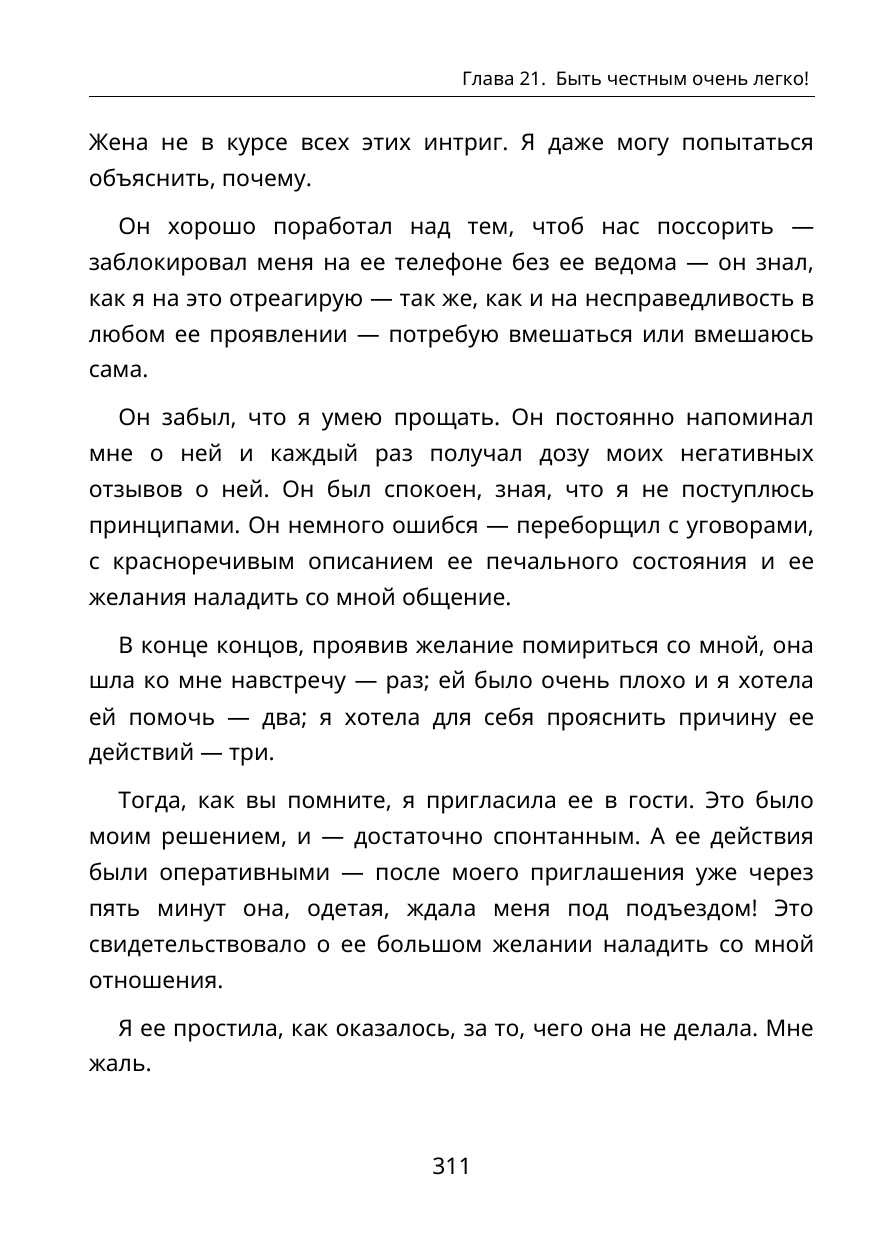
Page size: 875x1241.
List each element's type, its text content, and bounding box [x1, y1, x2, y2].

text Тогда, как вы помните, я пригласила ее в гости. Это было моим решением, и — достаточно спонтанным. А ее действия были оперативными — после моего приглашения уже через пять минут она, одетая, ждала меня под подъездом! Это свидетельствовало о ее большом желании наладить со мной отношения. [88, 784, 815, 995]
text Я ее простила, как оказалось, за то, чего она не делала. Мне жаль. [88, 1011, 815, 1079]
text Он забыл, что я умею прощать. Он постоянно напоминал мне о ней и каждый раз получал дозу моих негативных отзывов о ней. Он был спокоен, зная, что я не поступлюсь принципами. Он немного ошибся — переборщил с уговорами, с красноречивым описанием ее печального состояния и ее желания наладить со мной общение. [88, 401, 815, 612]
text В конце концов, проявив желание помириться со мной, она шла ко мне навстречу — раз; ей было очень плохо и я хотела ей помочь — два; я хотела для себя прояснить причину ее действий — три. [88, 628, 815, 768]
text Жена не в курсе всех этих интриг. Я даже могу попытаться объяснить, почему. [88, 126, 815, 193]
text Он хорошо поработал над тем, чтоб нас поссорить — заблокировал меня на ее телефоне без ее ведома — он знал, как я на это отреагирую — так же, как и на несправедливость в любом ее проявлении — потребую вмешаться или вмешаюсь сама. [88, 210, 815, 385]
